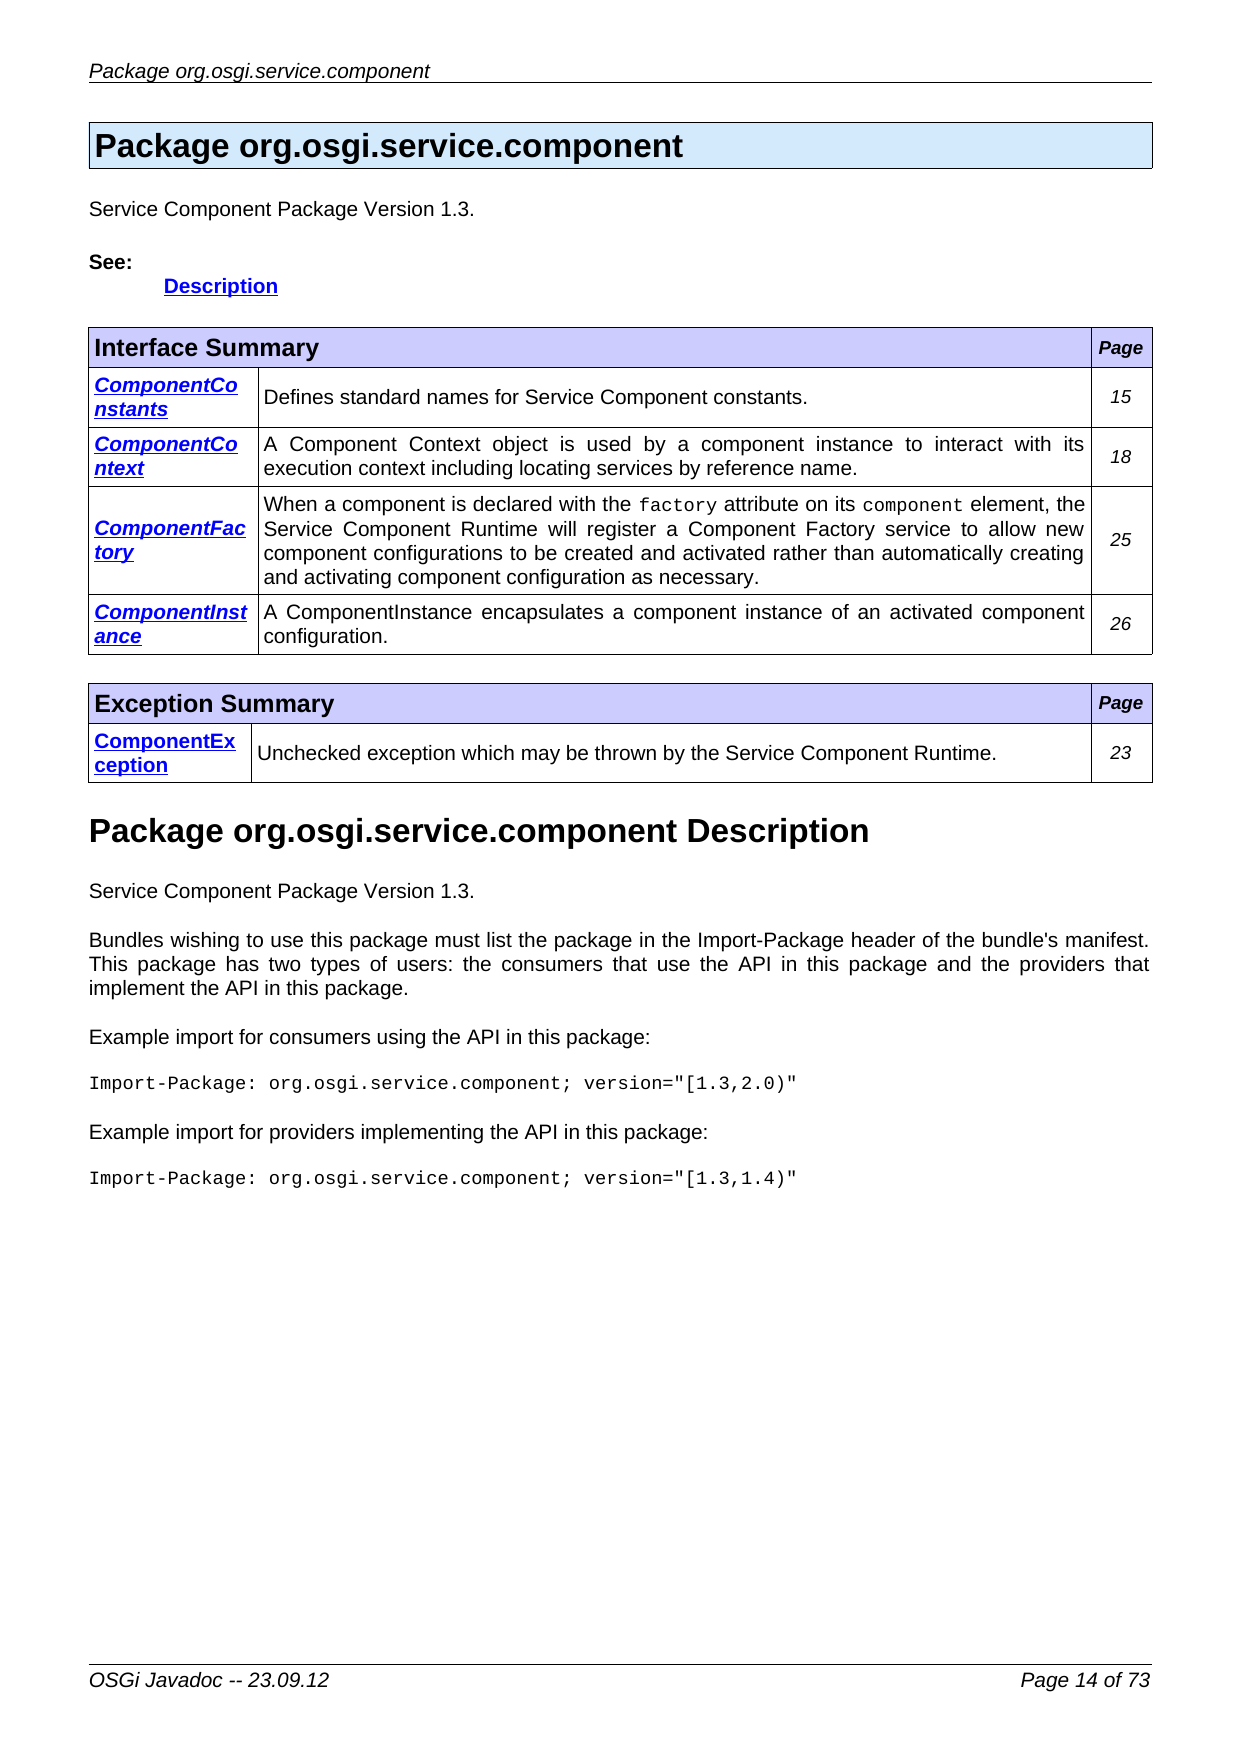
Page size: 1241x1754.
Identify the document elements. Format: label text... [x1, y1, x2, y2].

table_cell A Component Context object is used by a component instance to interact with its execution context including locating services by reference name. [259, 428, 1091, 486]
text Example import for consumers using the API in this package: [88, 1025, 1152, 1049]
table_cell ComponentContext [89, 428, 258, 486]
table_cell ComponentInstance [89, 595, 258, 653]
table_cell A ComponentInstance encapsulates a component instance of an activated component configuration. [259, 595, 1091, 653]
table_cell When a component is declared with the factory attribute on its component element, the Service Component Runtime will register a Component Factory service to allow new component configurations to be created and activated rather than automatically creating and activating component configuration as necessary. [259, 487, 1091, 594]
text Bundles wishing to use this package must list the package in the Import-Package header of the bundle's manifest. This package has two types of users: the consumers that use the API in this package and the providers that implement the API in this package. [88, 928, 1152, 1000]
table_cell ComponentFactory [89, 487, 258, 594]
table_cell Defines standard names for Service Component constants. [259, 368, 1091, 427]
text Import-Package: org.osgi.service.component; version="[1.3,2.0)" [88, 1074, 1152, 1095]
table_header Page [1092, 684, 1152, 723]
table_header Interface Summary [89, 328, 1091, 367]
table_header Exception Summary [89, 684, 1091, 723]
table_cell ComponentConstants [89, 368, 258, 427]
table_cell [1092, 487, 1152, 594]
table_cell [1092, 724, 1152, 782]
table_cell [1092, 595, 1152, 653]
table_cell Unchecked exception which may be thrown by the Service Component Runtime. [252, 724, 1091, 782]
text Description [163, 274, 1152, 298]
text Service Component Package Version 1.3. [88, 879, 1152, 903]
subtitle Package org.osgi.service.component [90, 123, 1152, 168]
text Example import for providers implementing the API in this package: [88, 1120, 1152, 1144]
table_header Page [1092, 328, 1152, 367]
table_cell [1092, 368, 1152, 427]
text Import-Package: org.osgi.service.component; version="[1.3,1.4)" [88, 1169, 1152, 1190]
table_cell ComponentException [89, 724, 251, 782]
text Package org.osgi.service.component Description [88, 811, 1152, 850]
text See: [88, 250, 1152, 274]
table_cell [1092, 428, 1152, 486]
text Service Component Package Version 1.3. [88, 197, 1152, 221]
